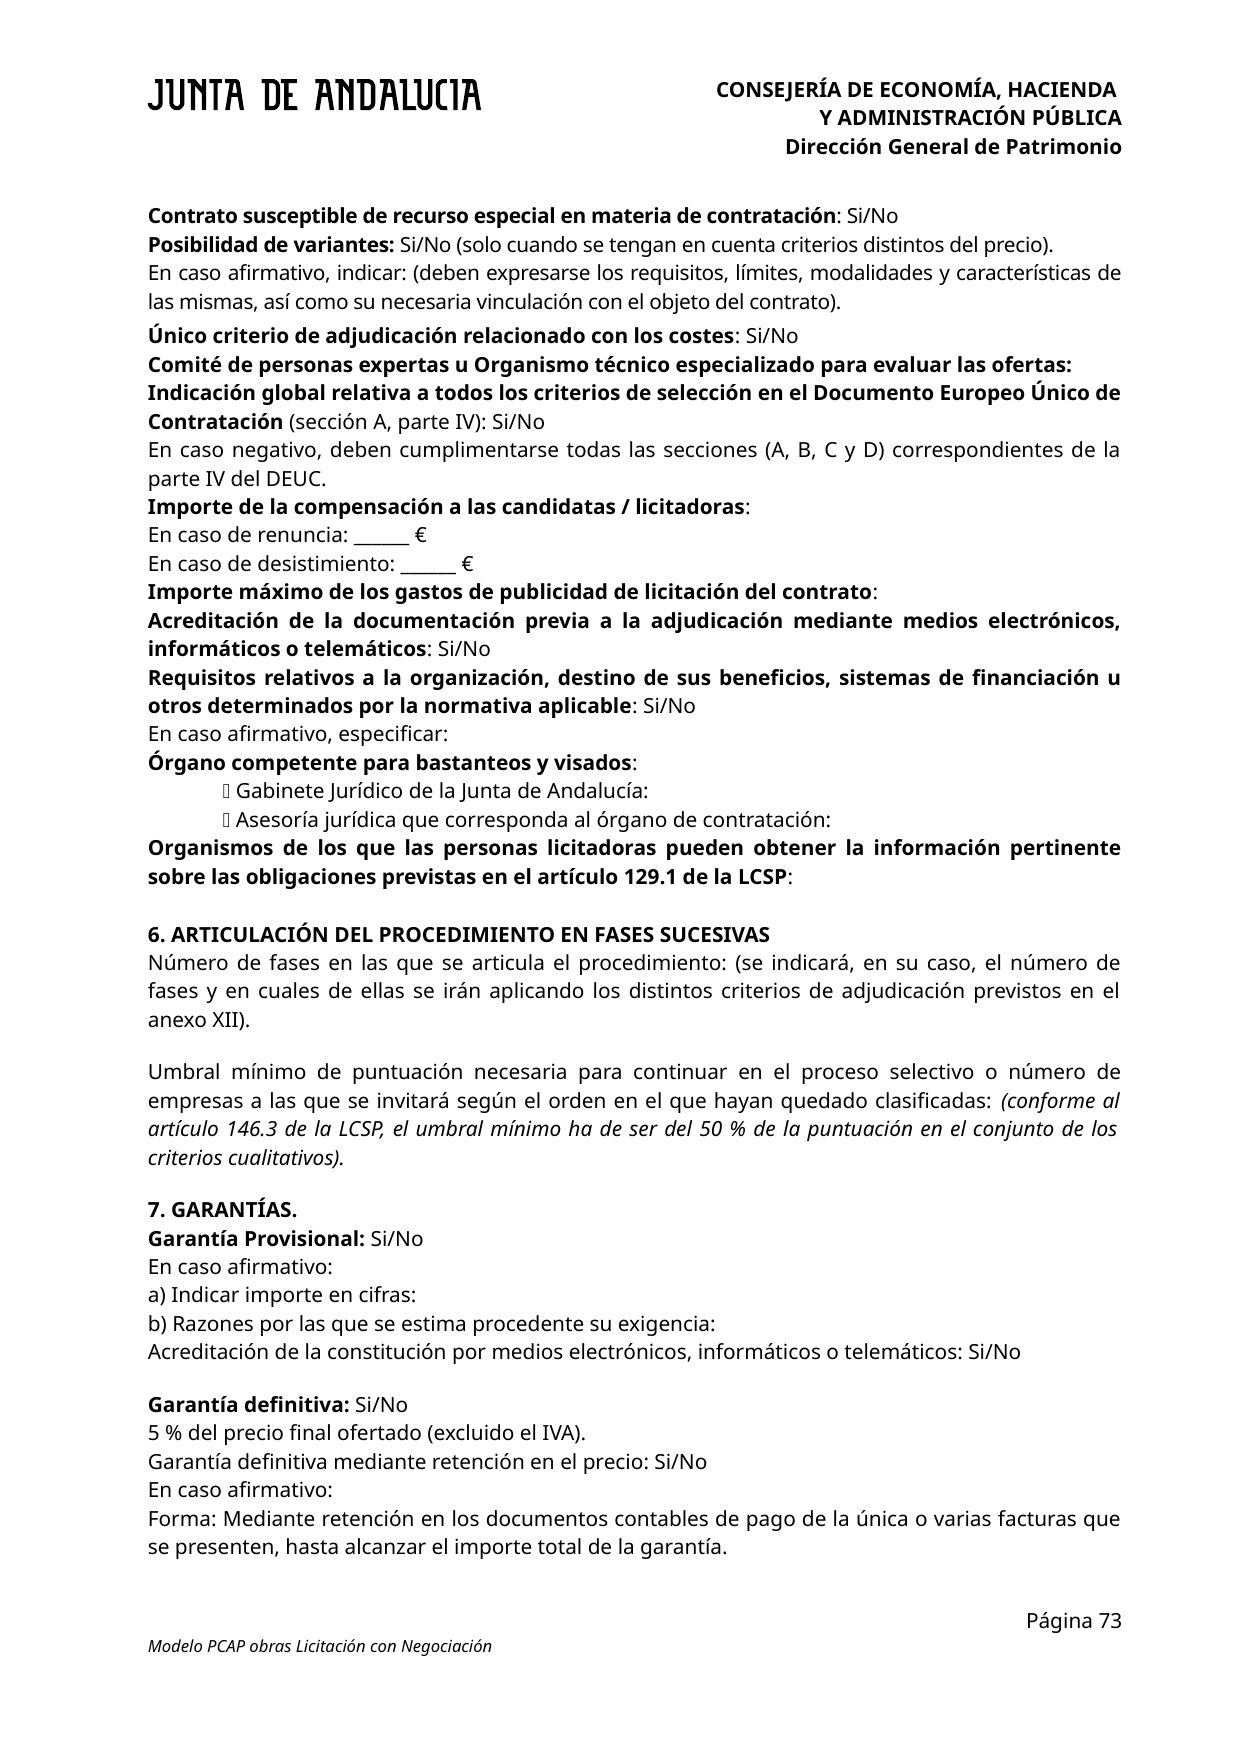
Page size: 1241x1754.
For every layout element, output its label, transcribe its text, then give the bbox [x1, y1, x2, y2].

text Garantía definitiva: Si/No [148, 1390, 1122, 1418]
text  Gabinete Jurídico de la Junta de Andalucía: [148, 776, 1122, 805]
text b) Razones por las que se estima procedente su exigencia: [148, 1309, 1122, 1337]
text Número de fases en las que se articula el procedimiento: (se indicará, en su caso, el número de fases y en cuales de ellas se irán aplicando los distintos criterios de adjudicación previstos en el anexo XII). [148, 948, 1122, 1033]
text Forma: Mediante retención en los documentos contables de pago de la única o varias facturas que se presenten, hasta alcanzar el importe total de la garantía. [148, 1504, 1122, 1561]
text  Asesoría jurídica que corresponda al órgano de contratación: [148, 805, 1122, 833]
text Contrato susceptible de recurso especial en materia de contratación: Si/No [148, 201, 1122, 230]
text En caso afirmativo, indicar: (deben expresarse los requisitos, límites, modalidades y características de las mismas, así como su necesaria vinculación con el objeto del contrato). [148, 258, 1122, 315]
text Órgano competente para bastanteos y visados: [148, 748, 1122, 776]
text Único criterio de adjudicación relacionado con los costes: Si/No [148, 321, 1122, 350]
text En caso de renuncia: ______ € [148, 521, 1122, 549]
text 7. GARANTÍAS. [148, 1195, 1122, 1224]
text Organismos de los que las personas licitadoras pueden obtener la información pertinente sobre las obligaciones previstas en el artículo 129.1 de la LCSP: [148, 833, 1122, 890]
text a) Indicar importe en cifras: [148, 1281, 1122, 1309]
text 6. ARTICULACIÓN DEL PROCEDIMIENTO EN FASES SUCESIVAS [148, 920, 1122, 948]
text Requisitos relativos a la organización, destino de sus beneficios, sistemas de financiación u otros determinados por la normativa aplicable: Si/No [148, 663, 1122, 719]
text Importe de la compensación a las candidatas / licitadoras: [148, 492, 1122, 521]
text En caso afirmativo: [148, 1475, 1122, 1504]
text En caso afirmativo: [148, 1252, 1122, 1281]
text Acreditación de la constitución por medios electrónicos, informáticos o telemáticos: Si/No [148, 1337, 1122, 1366]
text Umbral mínimo de puntuación necesaria para continuar en el proceso selectivo o número de empresas a las que se invitará según el orden en el que hayan quedado clasificadas: (conforme al artículo 146.3 de la LCSP, el umbral mínimo ha de ser del 50 % de la puntuación en el conjunto de los criterios cualitativos). [148, 1057, 1122, 1171]
text En caso afirmativo, especificar: [148, 719, 1122, 748]
text En caso de desistimiento: ______ € [148, 549, 1122, 577]
text En caso negativo, deben cumplimentarse todas las secciones (A, B, C y D) correspondientes de la parte IV del DEUC. [148, 435, 1122, 492]
text 5 % del precio final ofertado (excluido el IVA). [148, 1418, 1122, 1447]
text Acreditación de la documentación previa a la adjudicación mediante medios electrónicos, informáticos o telemáticos: Si/No [148, 606, 1122, 663]
text Indicación global relativa a todos los criterios de selección en el Documento Europeo Único de Contratación (sección A, parte IV): Si/No [148, 378, 1122, 435]
text Comité de personas expertas u Organismo técnico especializado para evaluar las ofertas: [148, 350, 1122, 378]
text Garantía definitiva mediante retención en el precio: Si/No [148, 1447, 1122, 1475]
text Importe máximo de los gastos de publicidad de licitación del contrato: [148, 577, 1122, 606]
text Posibilidad de variantes: Si/No (solo cuando se tengan en cuenta criterios distintos del precio). [148, 230, 1122, 258]
text Garantía Provisional: Si/No [148, 1224, 1122, 1252]
